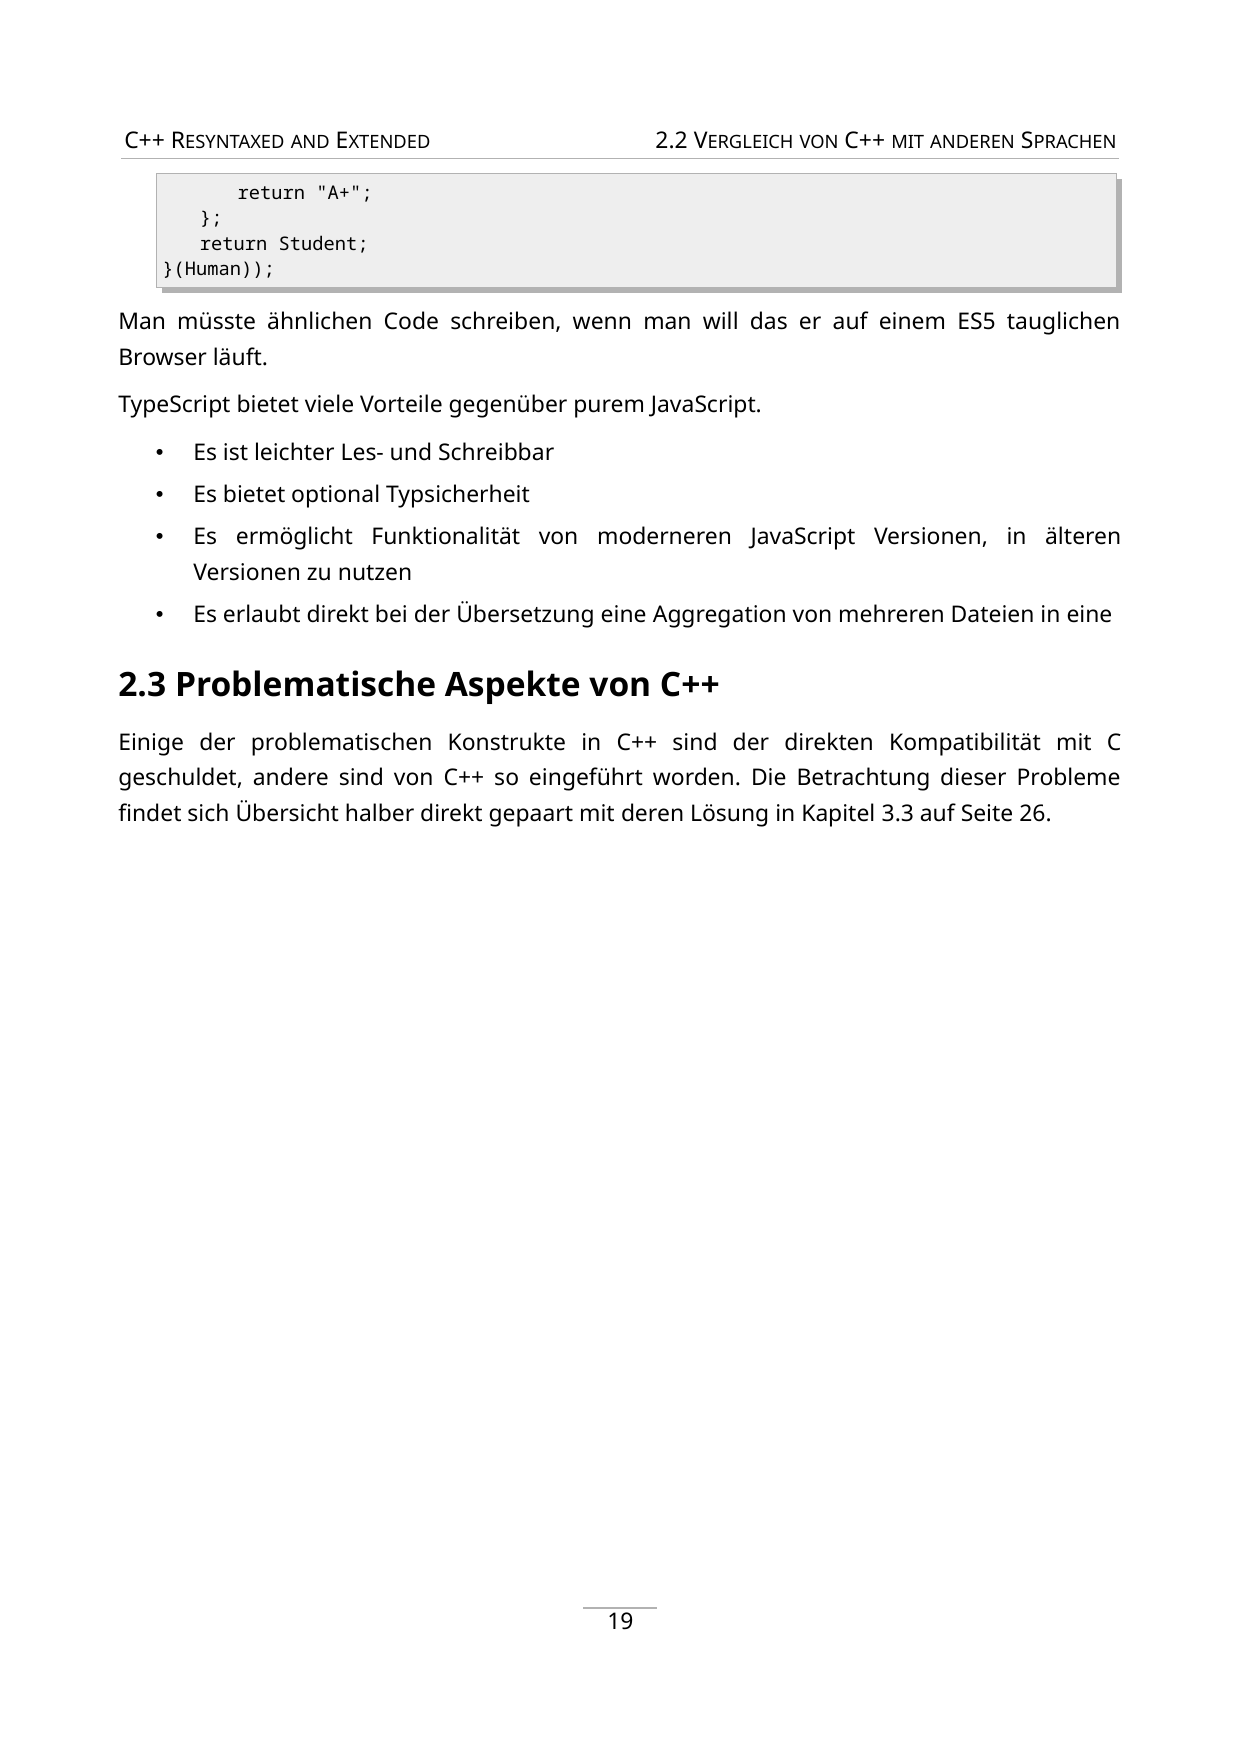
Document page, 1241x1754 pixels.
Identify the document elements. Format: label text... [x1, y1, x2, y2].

subtitle Problematische Aspekte von C++ [118, 660, 1122, 706]
text Man müsste ähnlichen Code schreiben, wenn man will das er auf einem ES5 tauglichen Browser läuft. [118, 305, 1122, 372]
text return "A+"; }; return Student; }(Human)); [157, 174, 1116, 287]
text TypeScript bietet viele Vorteile gegenüber purem JavaScript. [118, 388, 1122, 420]
text Einige der problematischen Konstrukte in C++ sind der direkten Kompatibilität mit C geschuldet, andere sind von C++ so eingeführt worden. Die Betrachtung dieser Probleme findet sich Übersicht halber direkt gepaart mit deren Lösung in Kapitel 3.3 auf Seite 22. [118, 725, 1122, 828]
list Es ermöglicht Funktionalität von moderneren JavaScript Versionen, in älteren Versionen zu nutzen [156, 520, 1122, 587]
list Es bietet optional Typsicherheit [156, 478, 1122, 509]
list Es erlaubt direkt bei der Übersetzung eine Aggregation von mehreren Dateien in eine [156, 598, 1122, 629]
list Es ist leichter Les- und Schreibbar [156, 436, 1122, 467]
